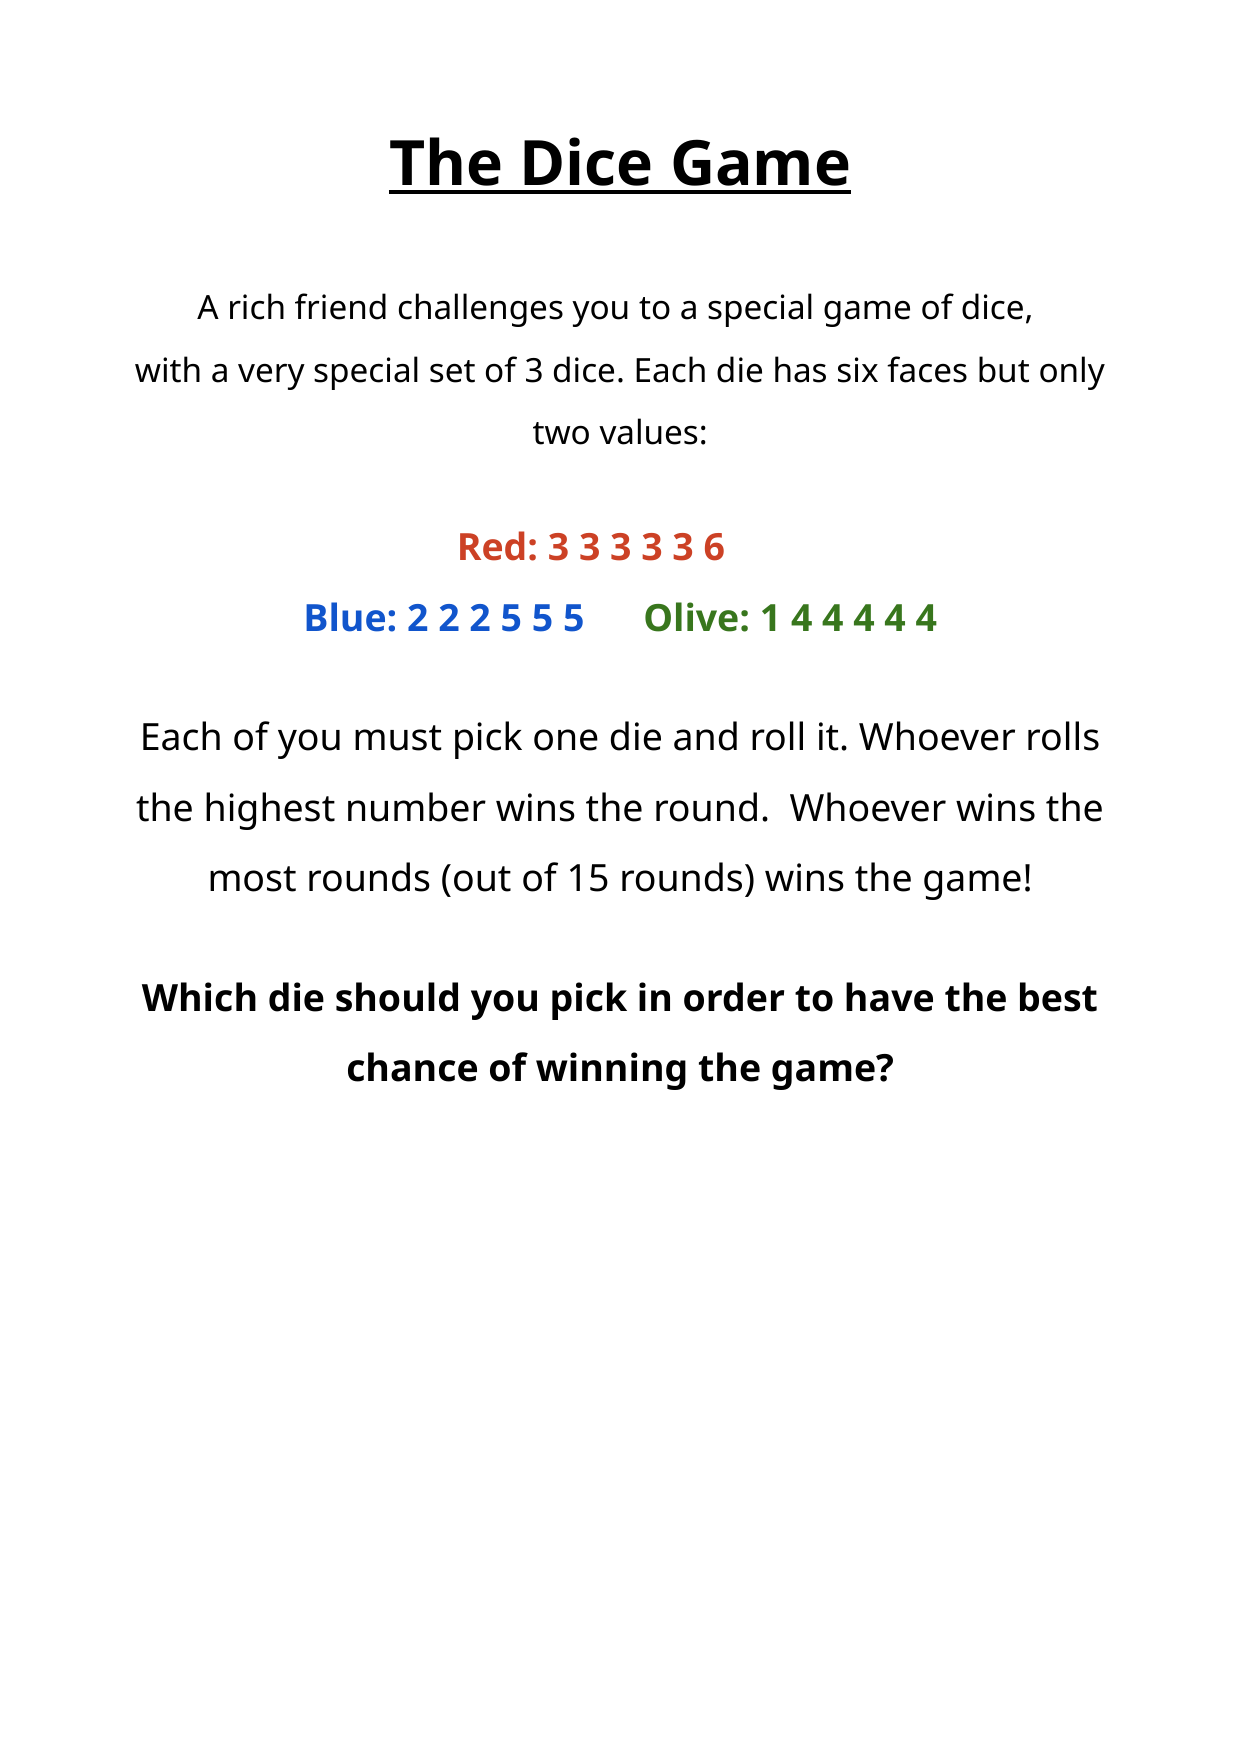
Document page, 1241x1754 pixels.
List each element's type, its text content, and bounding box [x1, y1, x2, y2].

text The Dice Game [118, 118, 1122, 203]
text Red: 3 3 3 3 3 6 [118, 521, 1122, 572]
text with a very special set of 3 dice. Each die has six faces but only two values: [118, 346, 1122, 454]
text Which die should you pick in order to have the best chance of winning the game? [118, 971, 1122, 1092]
text Each of you must pick one die and roll it. Whoever rolls the highest number wins the round. Whoever wins the most rounds (out of 15 rounds) wins the game! [118, 711, 1122, 902]
text Blue: 2 2 2 5 5 5 Olive: 1 4 4 4 4 4 [118, 591, 1122, 642]
text A rich friend challenges you to a special game of dice, [118, 284, 1122, 329]
